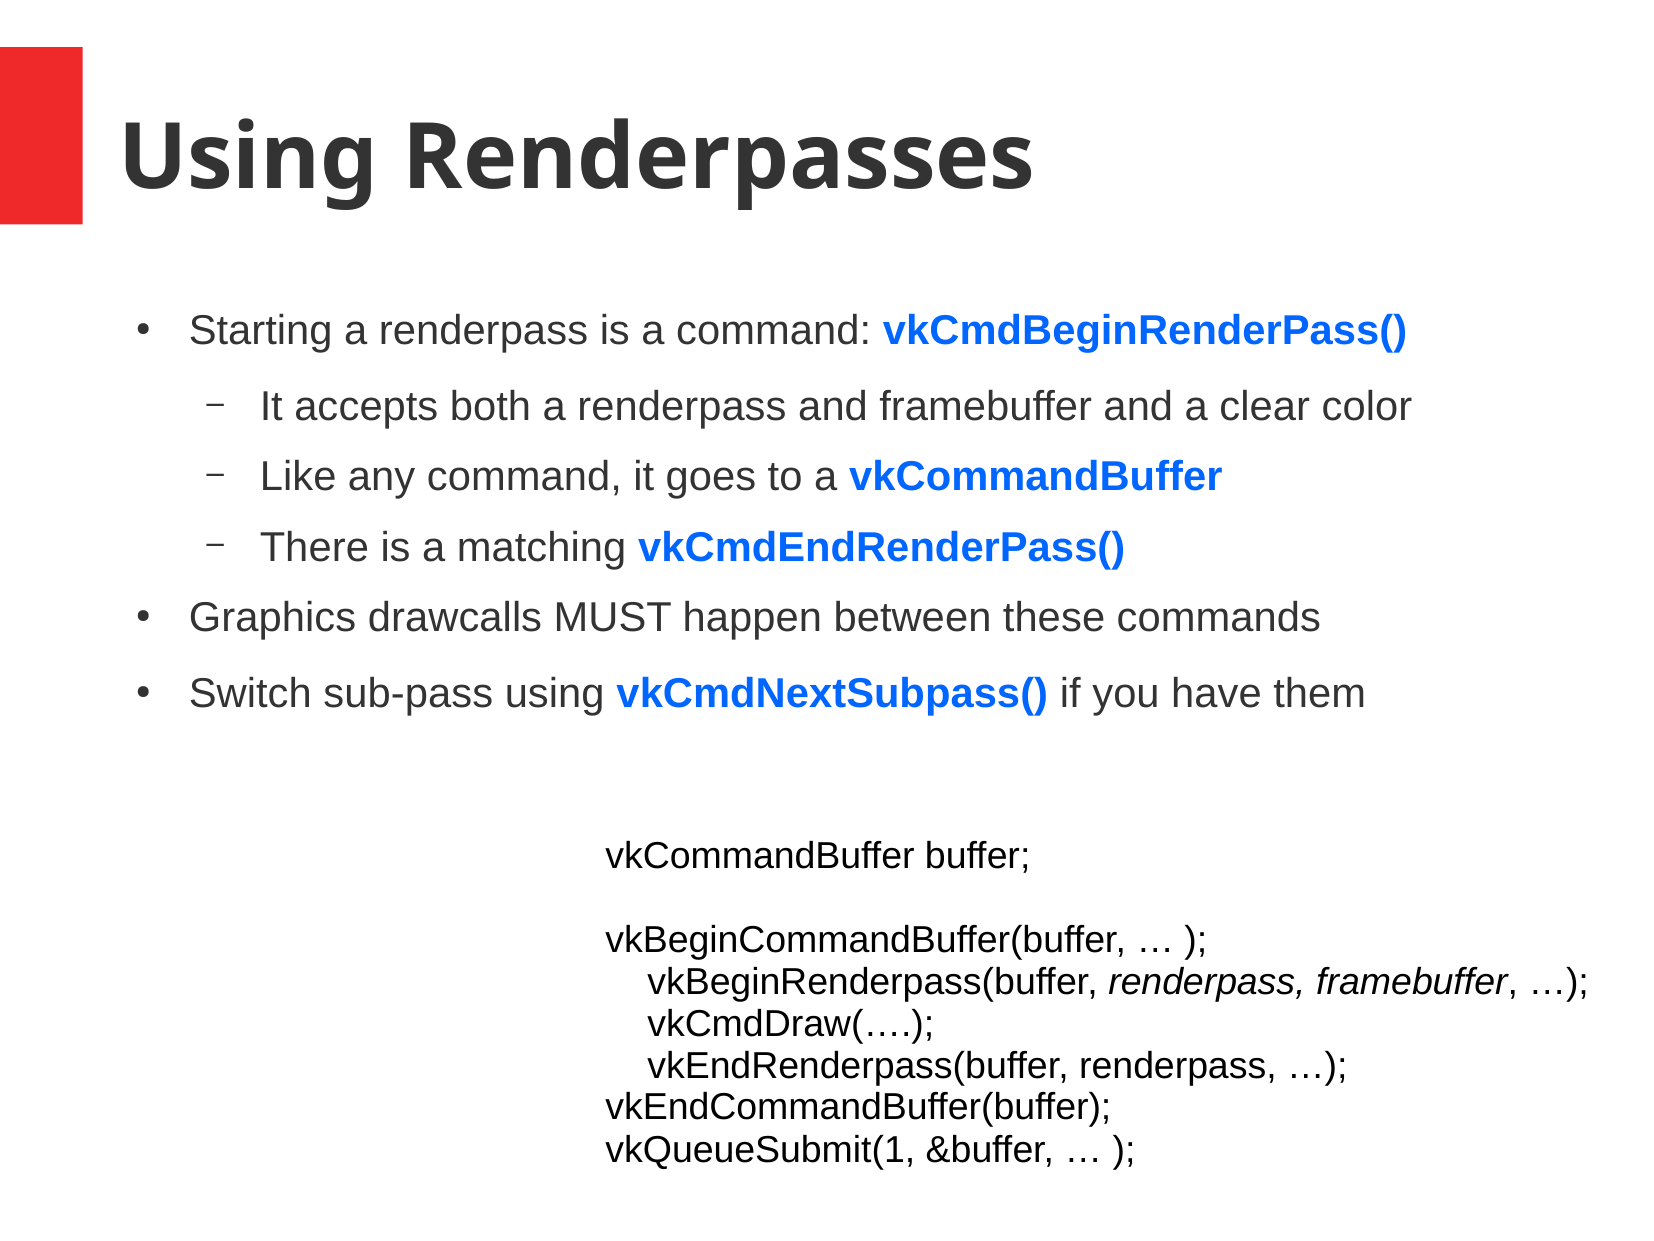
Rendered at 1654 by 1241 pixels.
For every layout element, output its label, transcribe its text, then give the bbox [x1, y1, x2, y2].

list Starting a renderpass is a command: vkCmdBeginRenderPass() It accepts both a renderpass and framebuffer and a clear color Like any command, it goes to a vkCommandBuffer There is a matching vkCmdEndRenderPass() Graphics drawcalls MUST happen between these commands Switch sub-pass using vkCmdNextSubpass() if you have them [118, 307, 1583, 1074]
text_box vkCommandBuffer buffer; vkBeginCommandBuffer(buffer, … ); vkBeginRenderpass(buffer, renderpass, framebuffer, …); vkCmdDraw(….); vkEndRenderpass(buffer, renderpass, …); vkEndCommandBuffer(buffer); vkQueueSubmit(1, &buffer, … ); [590, 826, 1607, 1178]
title Using Renderpasses [118, 49, 1571, 257]
